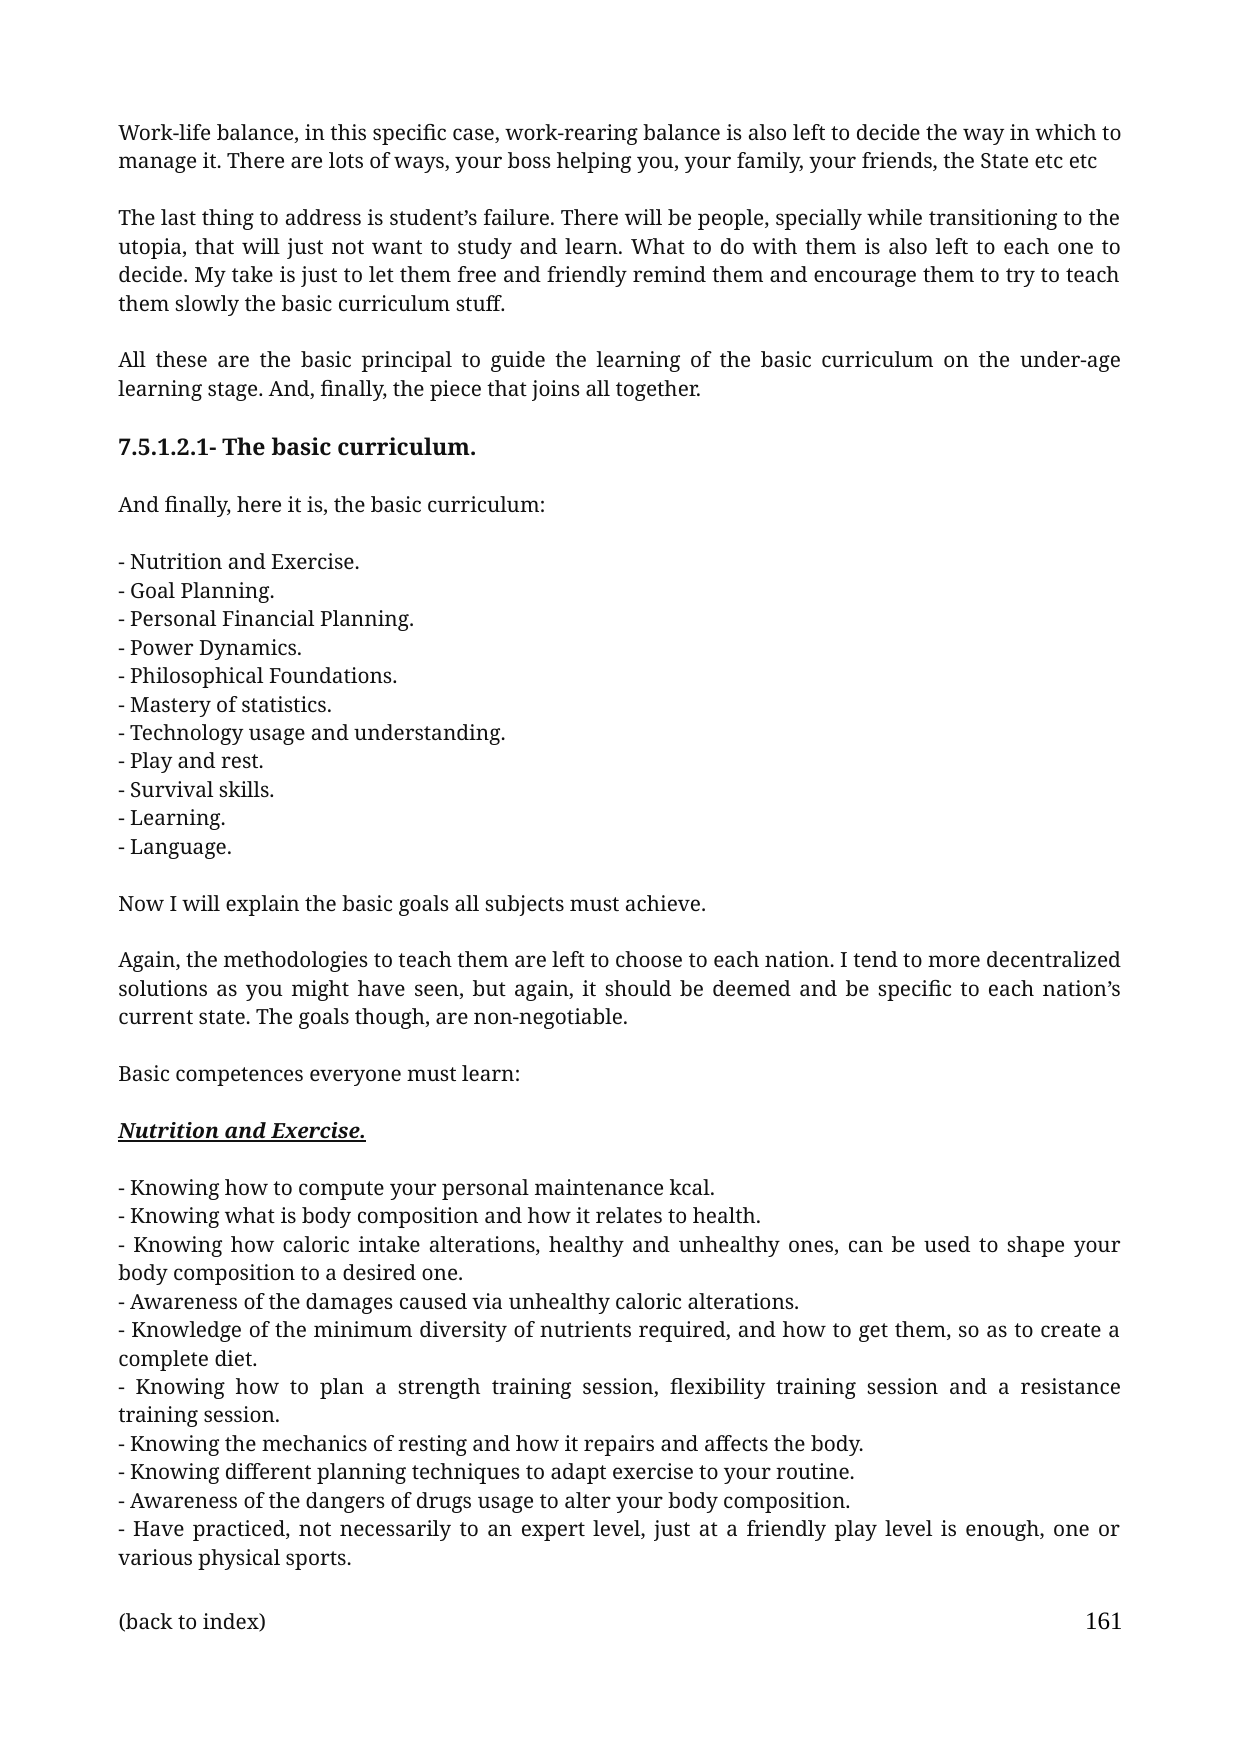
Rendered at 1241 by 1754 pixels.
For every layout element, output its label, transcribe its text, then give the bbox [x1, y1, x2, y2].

text - Language. [118, 832, 1122, 860]
text Nutrition and Exercise. [118, 1116, 1122, 1145]
text - Knowing the mechanics of resting and how it repairs and affects the body. [118, 1429, 1122, 1457]
text - Nutrition and Exercise. [118, 547, 1122, 576]
text - Personal Financial Planning. [118, 604, 1122, 633]
text - Knowing how to plan a strength training session, flexibility training session and a resistance training session. [118, 1372, 1122, 1429]
text - Awareness of the dangers of drugs usage to alter your body composition. [118, 1486, 1122, 1514]
text - Knowing different planning techniques to adapt exercise to your routine. [118, 1457, 1122, 1486]
text All these are the basic principal to guide the learning of the basic curriculum on the under-age learning stage. And, finally, the piece that joins all together. [118, 346, 1122, 402]
text Again, the methodologies to teach them are left to choose to each nation. I tend to more decentralized solutions as you might have seen, but again, it should be deemed and be specific to each nation’s current state. The goals though, are non-negotiable. [118, 946, 1122, 1031]
text - Mastery of statistics. [118, 690, 1122, 718]
text - Play and rest. [118, 747, 1122, 775]
text - Technology usage and understanding. [118, 718, 1122, 747]
text - Have practiced, not necessarily to an expert level, just at a friendly play level is enough, one or various physical sports. [118, 1514, 1122, 1571]
text - Knowing how caloric intake alterations, healthy and unhealthy ones, can be used to shape your body composition to a desired one. [118, 1230, 1122, 1287]
text 7.5.1.2.1- The basic curriculum. [118, 431, 1122, 462]
text Work-life balance, in this specific case, work-rearing balance is also left to decide the way in which to manage it. There are lots of ways, your boss helping you, your family, your friends, the State etc etc [118, 118, 1122, 175]
text - Knowledge of the minimum diversity of nutrients required, and how to get them, so as to create a complete diet. [118, 1315, 1122, 1372]
text - Knowing how to compute your personal maintenance kcal. [118, 1173, 1122, 1202]
text - Power Dynamics. [118, 633, 1122, 661]
text - Philosophical Foundations. [118, 661, 1122, 690]
text - Awareness of the damages caused via unhealthy caloric alterations. [118, 1287, 1122, 1315]
text - Knowing what is body composition and how it relates to health. [118, 1202, 1122, 1230]
text And finally, here it is, the basic curriculum: [118, 491, 1122, 519]
text Basic competences everyone must learn: [118, 1059, 1122, 1088]
text - Survival skills. [118, 775, 1122, 803]
text - Learning. [118, 803, 1122, 832]
text Now I will explain the basic goals all subjects must achieve. [118, 889, 1122, 917]
text - Goal Planning. [118, 576, 1122, 604]
text The last thing to address is student’s failure. There will be people, specially while transitioning to the utopia, that will just not want to study and learn. What to do with them is also left to each one to decide. My take is just to let them free and friendly remind them and encourage them to try to teach them slowly the basic curriculum stuff. [118, 203, 1122, 317]
